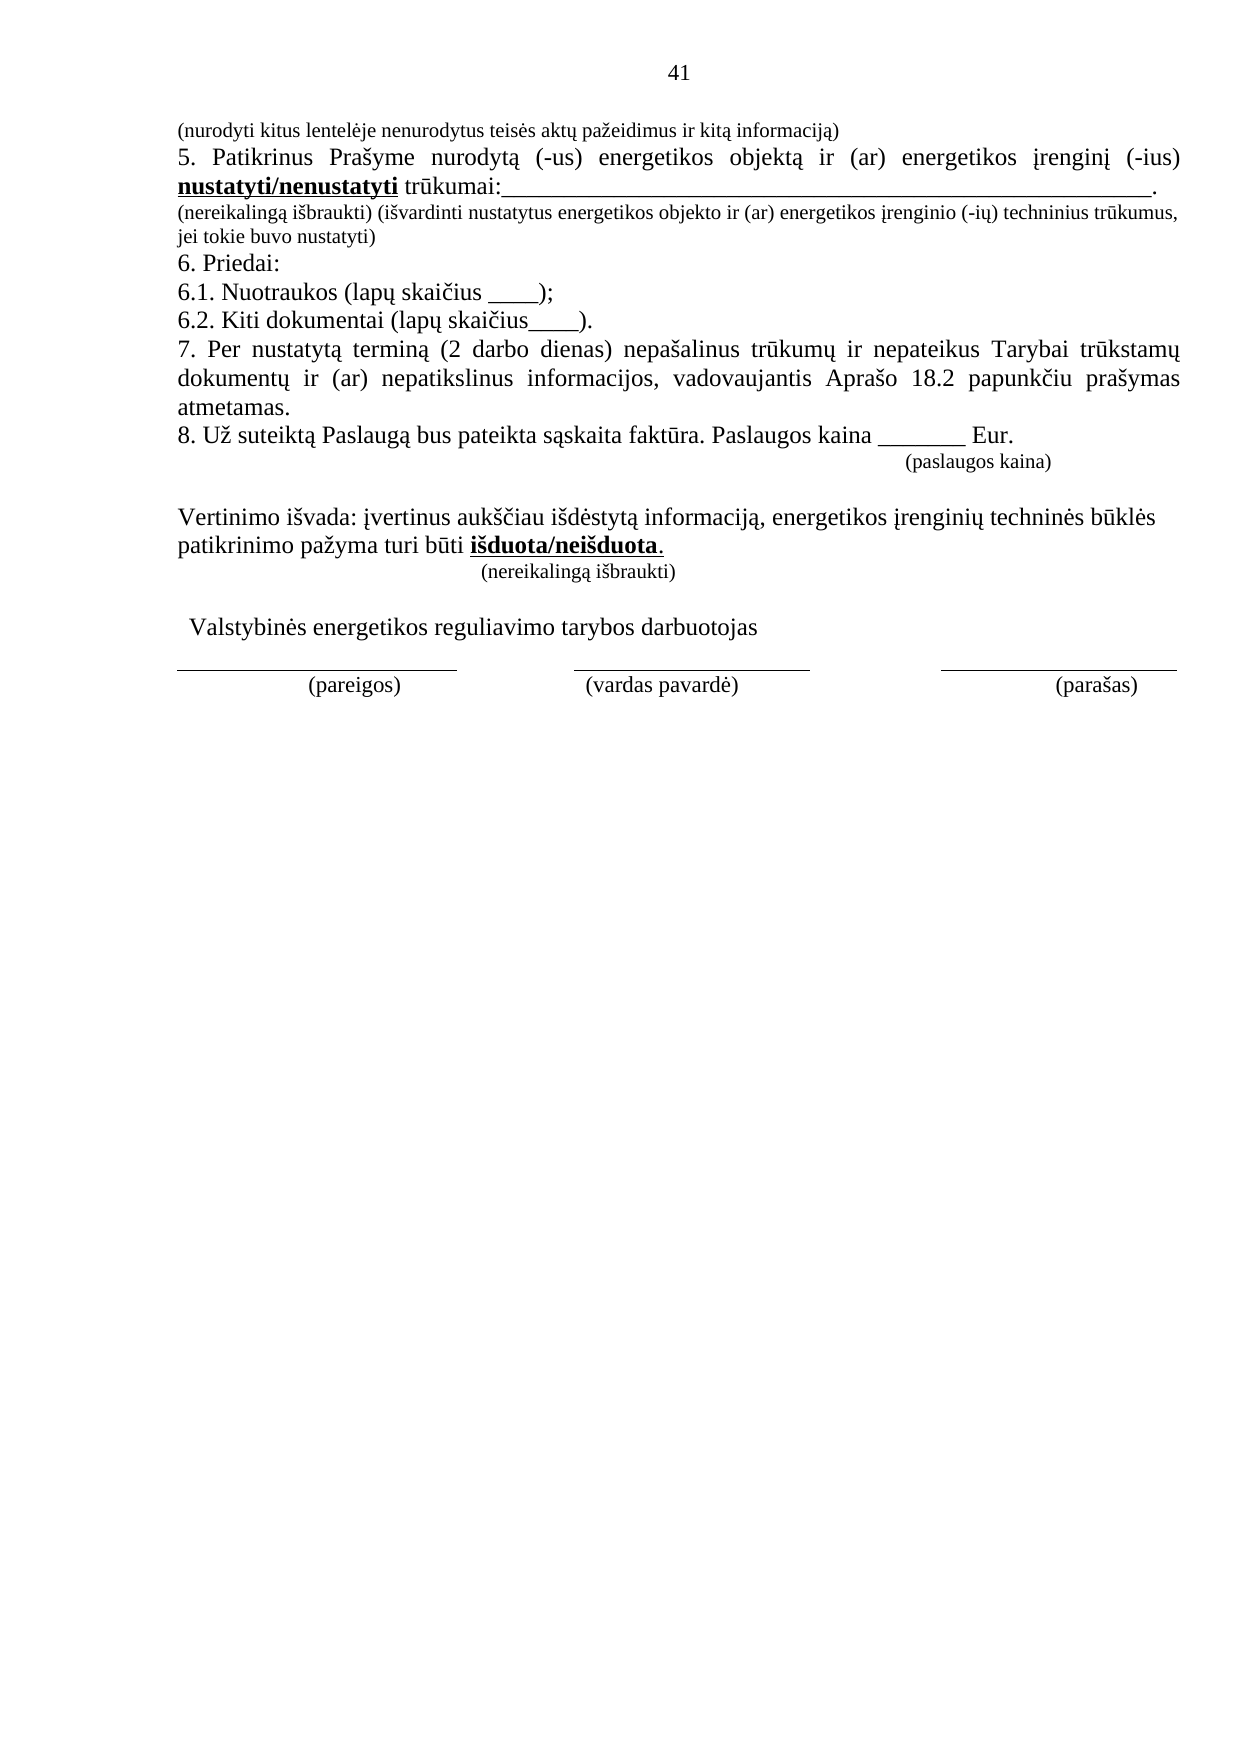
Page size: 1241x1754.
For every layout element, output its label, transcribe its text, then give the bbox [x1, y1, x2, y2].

table_cell (vardas pavardė) [574, 671, 810, 698]
table_cell [810, 670, 941, 698]
text 6.2. Kiti dokumentai (lapų skaičius____). [177, 305, 1181, 334]
table_cell (parašas) [941, 671, 1177, 698]
text 6. Priedai: [177, 248, 1181, 277]
table_header Valstybinės energetikos reguliavimo tarybos darbuotojas [177, 584, 1177, 670]
text (nereikalingą išbraukti) (išvardinti nustatytus energetikos objekto ir (ar) energetikos įrenginio (-ių) techninius trūkumus, jei tokie buvo nustatyti) [177, 200, 1181, 248]
table_cell [457, 670, 574, 698]
text (nereikalingą išbraukti) [177, 559, 1181, 583]
text (nurodyti kitus lentelėje nenurodytus teisės aktų pažeidimus ir kitą informaciją) [177, 118, 1181, 142]
text 5. Patikrinus Prašyme nurodytą (-us) energetikos objektą ir (ar) energetikos įrenginį (-ius) nustatyti/nenustatyti trūkumai:____________________________________________________. [177, 142, 1181, 200]
text (paslaugos kaina) [447, 449, 1181, 473]
table_cell (pareigos) [177, 671, 457, 698]
text 6.1. Nuotraukos (lapų skaičius ____); [177, 277, 1181, 305]
text Vertinimo išvada: įvertinus aukščiau išdėstytą informaciją, energetikos įrenginių techninės būklės patikrinimo pažyma turi būti išduota/neišduota. [177, 502, 1181, 559]
text 8. Už suteiktą Paslaugą bus pateikta sąskaita faktūra. Paslaugos kaina _______ Eur. [177, 420, 1181, 449]
text 7. Per nustatytą terminą (2 darbo dienas) nepašalinus trūkumų ir nepateikus Tarybai trūkstamų dokumentų ir (ar) nepatikslinus informacijos, vadovaujantis Aprašo 18.2 papunkčiu prašymas atmetamas. [177, 334, 1181, 420]
